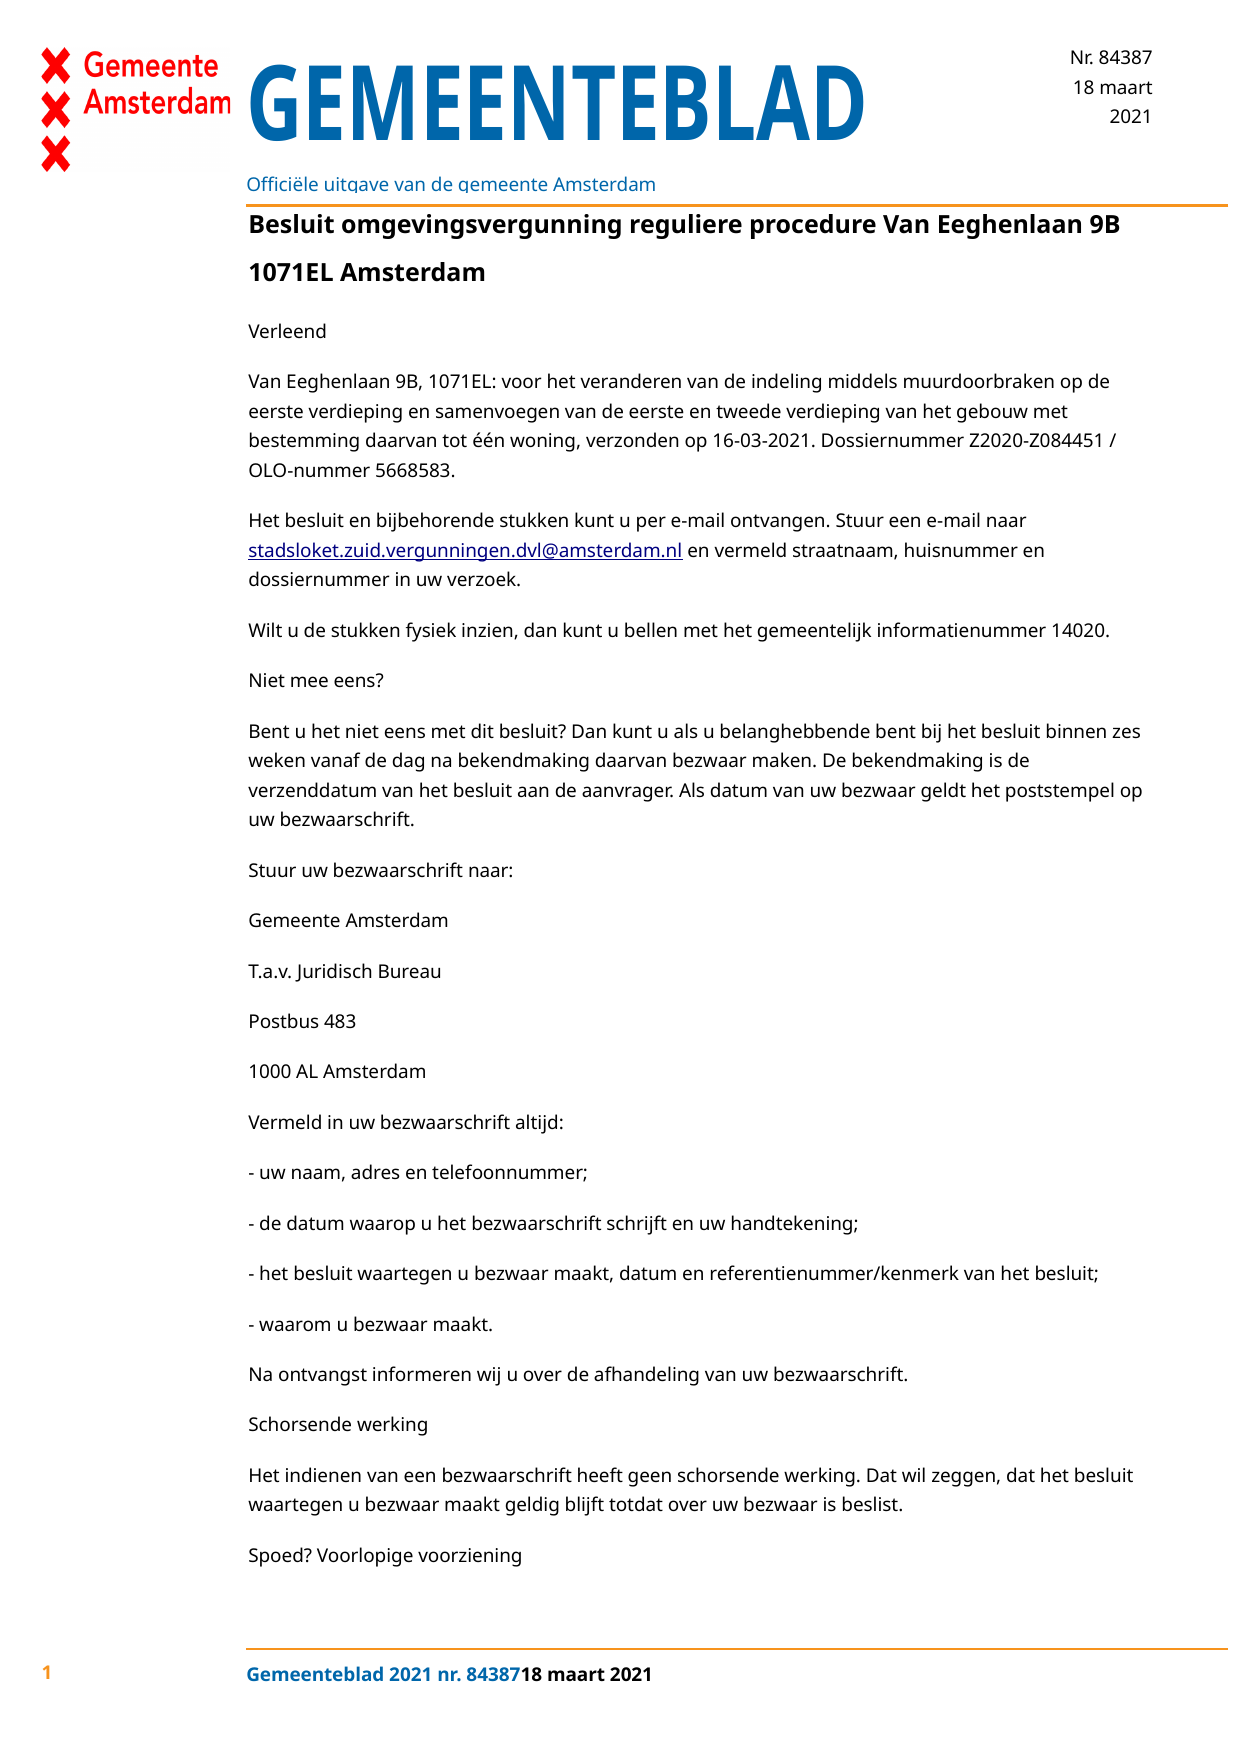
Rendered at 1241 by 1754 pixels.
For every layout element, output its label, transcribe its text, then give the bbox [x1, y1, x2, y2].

text - waarom u bezwaar maakt. [248, 1311, 1152, 1337]
text Niet mee eens? [248, 667, 1152, 693]
text - uw naam, adres en telefoonnummer; [248, 1159, 1152, 1185]
picture [41, 47, 231, 172]
text 1000 AL Amsterdam [248, 1059, 1152, 1084]
text Van Eeghenlaan 9B, 1071EL: voor het veranderen van de indeling middels muurdoorbraken op de eerste verdieping en samenvoegen van de eerste en tweede verdieping van het gebouw met bestemming daarvan tot één woning, verzonden op 16-03-2021. Dossiernummer Z2020-Z084451 / OLO-nummer 5668583. [248, 368, 1152, 483]
text Vermeld in uw bezwaarschrift altijd: [248, 1109, 1152, 1135]
text Verleend [248, 318, 1152, 344]
text Stuur uw bezwaarschrift naar: [248, 857, 1152, 883]
text Postbus 483 [248, 1008, 1152, 1034]
text Besluit omgevingsvergunning reguliere procedure Van Eeghenlaan 9B 1071EL Amsterdam [248, 207, 1152, 288]
text Het besluit en bijbehorende stukken kunt u per e-mail ontvangen. Stuur een e-mail naar stadsloket.zuid.vergunningen.dvl@amsterdam.nl en vermeld straatnaam, huisnummer en dossiernummer in uw verzoek. [248, 507, 1152, 592]
text Schorsende werking [248, 1412, 1152, 1437]
text - de datum waarop u het bezwaarschrift schrijft en uw handtekening; [248, 1210, 1152, 1236]
text T.a.v. Juridisch Bureau [248, 958, 1152, 984]
text - het besluit waartegen u bezwaar maakt, datum en referentienummer/kenmerk van het besluit; [248, 1260, 1152, 1286]
text Gemeente Amsterdam [248, 907, 1152, 933]
text Spoed? Voorlopige voorziening [248, 1542, 1152, 1568]
text Na ontvangst informeren wij u over de afhandeling van uw bezwaarschrift. [248, 1361, 1152, 1387]
text Bent u het niet eens met dit besluit? Dan kunt u als u belanghebbende bent bij het besluit binnen zes weken vanaf de dag na bekendmaking daarvan bezwaar maken. De bekendmaking is de verzenddatum van het besluit aan de aanvrager. Als datum van uw bezwaar geldt het poststempel op uw bezwaarschrift. [248, 718, 1152, 832]
text Het indienen van een bezwaarschrift heeft geen schorsende werking. Dat wil zeggen, dat het besluit waartegen u bezwaar maakt geldig blijft totdat over uw bezwaar is beslist. [248, 1462, 1152, 1517]
text Wilt u de stukken fysiek inzien, dan kunt u bellen met het gemeentelijk informatienummer 14020. [248, 617, 1152, 643]
